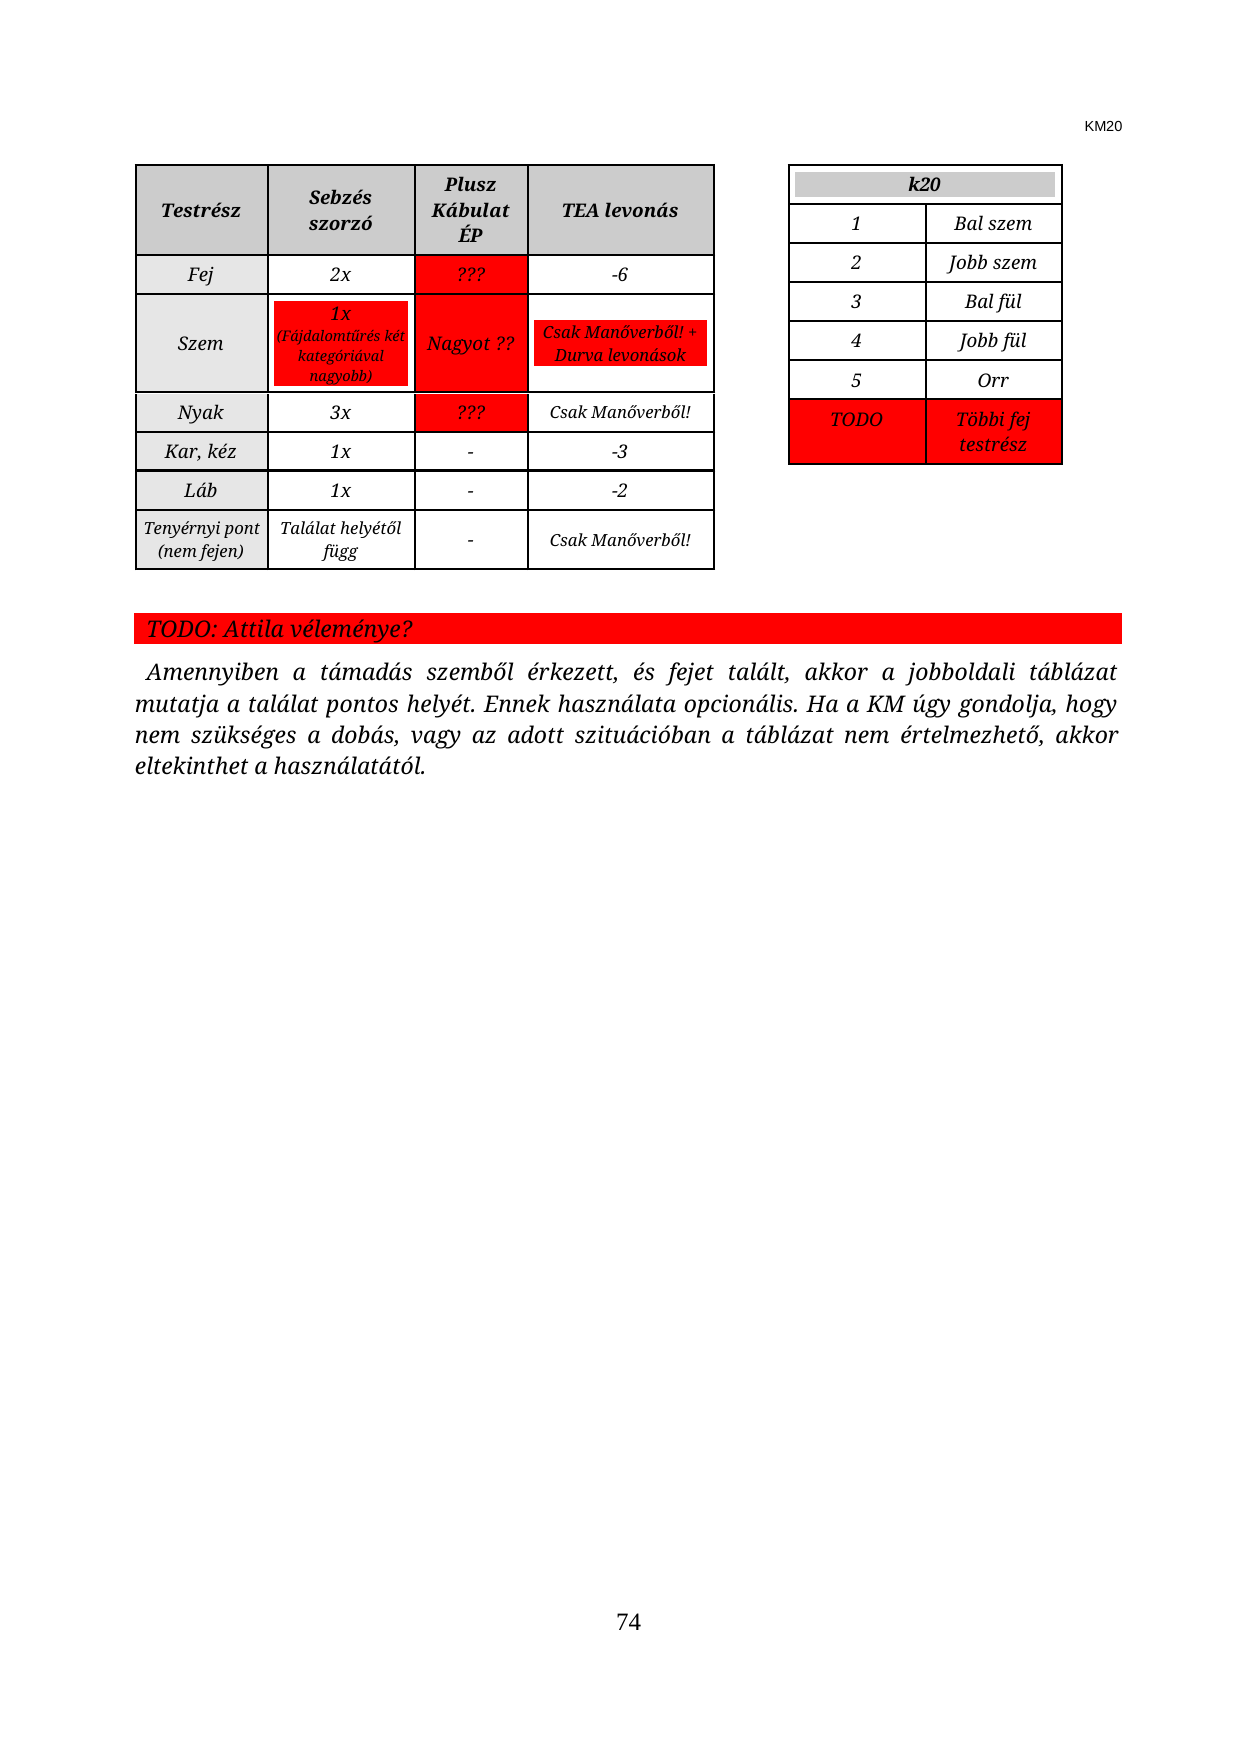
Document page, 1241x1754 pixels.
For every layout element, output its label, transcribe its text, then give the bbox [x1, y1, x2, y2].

table_cell Kar, kéz [137, 433, 267, 469]
table_cell Szem [137, 295, 267, 391]
table_cell Jobb fül [927, 322, 1061, 359]
table_cell Bal fül [927, 283, 1061, 320]
table_cell 2x [269, 256, 414, 293]
table_cell Találat helyétől függ [269, 511, 414, 568]
table_cell 5 [790, 361, 925, 398]
text TODO: Attila véleménye? [134, 613, 1122, 644]
text Amennyiben a támadás szemből érkezett, és fejet talált, akkor a jobboldali táblázat mutatja a találat pontos helyét. Ennek használata opcionális. Ha a KM úgy gondolja, hogy nem szükséges a dobás, vagy az adott szituációban a táblázat nem értelmezhető, akkor eltekinthet a használatától. [134, 656, 1122, 781]
table_cell Többi fej testrész [927, 400, 1061, 463]
table_cell Fej [137, 256, 267, 293]
table_header TEA levonás [529, 166, 713, 254]
table_cell 1x [269, 472, 414, 509]
table_cell 3x [269, 394, 414, 431]
table_cell -6 [529, 256, 713, 293]
table_cell Nagyot ?? [416, 295, 527, 391]
table_cell Csak Manőverből! [529, 511, 713, 568]
table_cell 1x (Fájdalomtűrés két kategóriával nagyobb) [269, 295, 414, 391]
table_cell 1x [269, 433, 414, 469]
table_cell Orr [927, 361, 1061, 398]
table_header Testrész [137, 166, 267, 254]
table_cell 4 [790, 322, 925, 359]
table_cell Nyak [137, 394, 267, 431]
table_cell 2 [790, 244, 925, 281]
table_cell - [416, 511, 527, 568]
table_cell TODO [790, 400, 925, 463]
table_header Plusz Kábulat ÉP [416, 166, 527, 254]
table_cell -2 [529, 472, 713, 509]
table_cell ??? [416, 256, 527, 293]
table_cell Jobb szem [927, 244, 1061, 281]
table_cell 1 [790, 205, 925, 242]
table_cell 3 [790, 283, 925, 320]
table_cell -3 [529, 433, 713, 469]
table_cell Tenyérnyi pont (nem fejen) [137, 511, 267, 568]
table_header k20 [790, 166, 1061, 203]
table_cell Csak Manőverből! + Durva levonások [529, 295, 713, 391]
table_cell Láb [137, 472, 267, 509]
table_cell - [416, 472, 527, 509]
table_cell - [416, 433, 527, 469]
table_cell Bal szem [927, 205, 1061, 242]
table_header Sebzés szorzó [269, 166, 414, 254]
table_cell Csak Manőverből! [529, 394, 713, 431]
table_cell ??? [416, 394, 527, 431]
